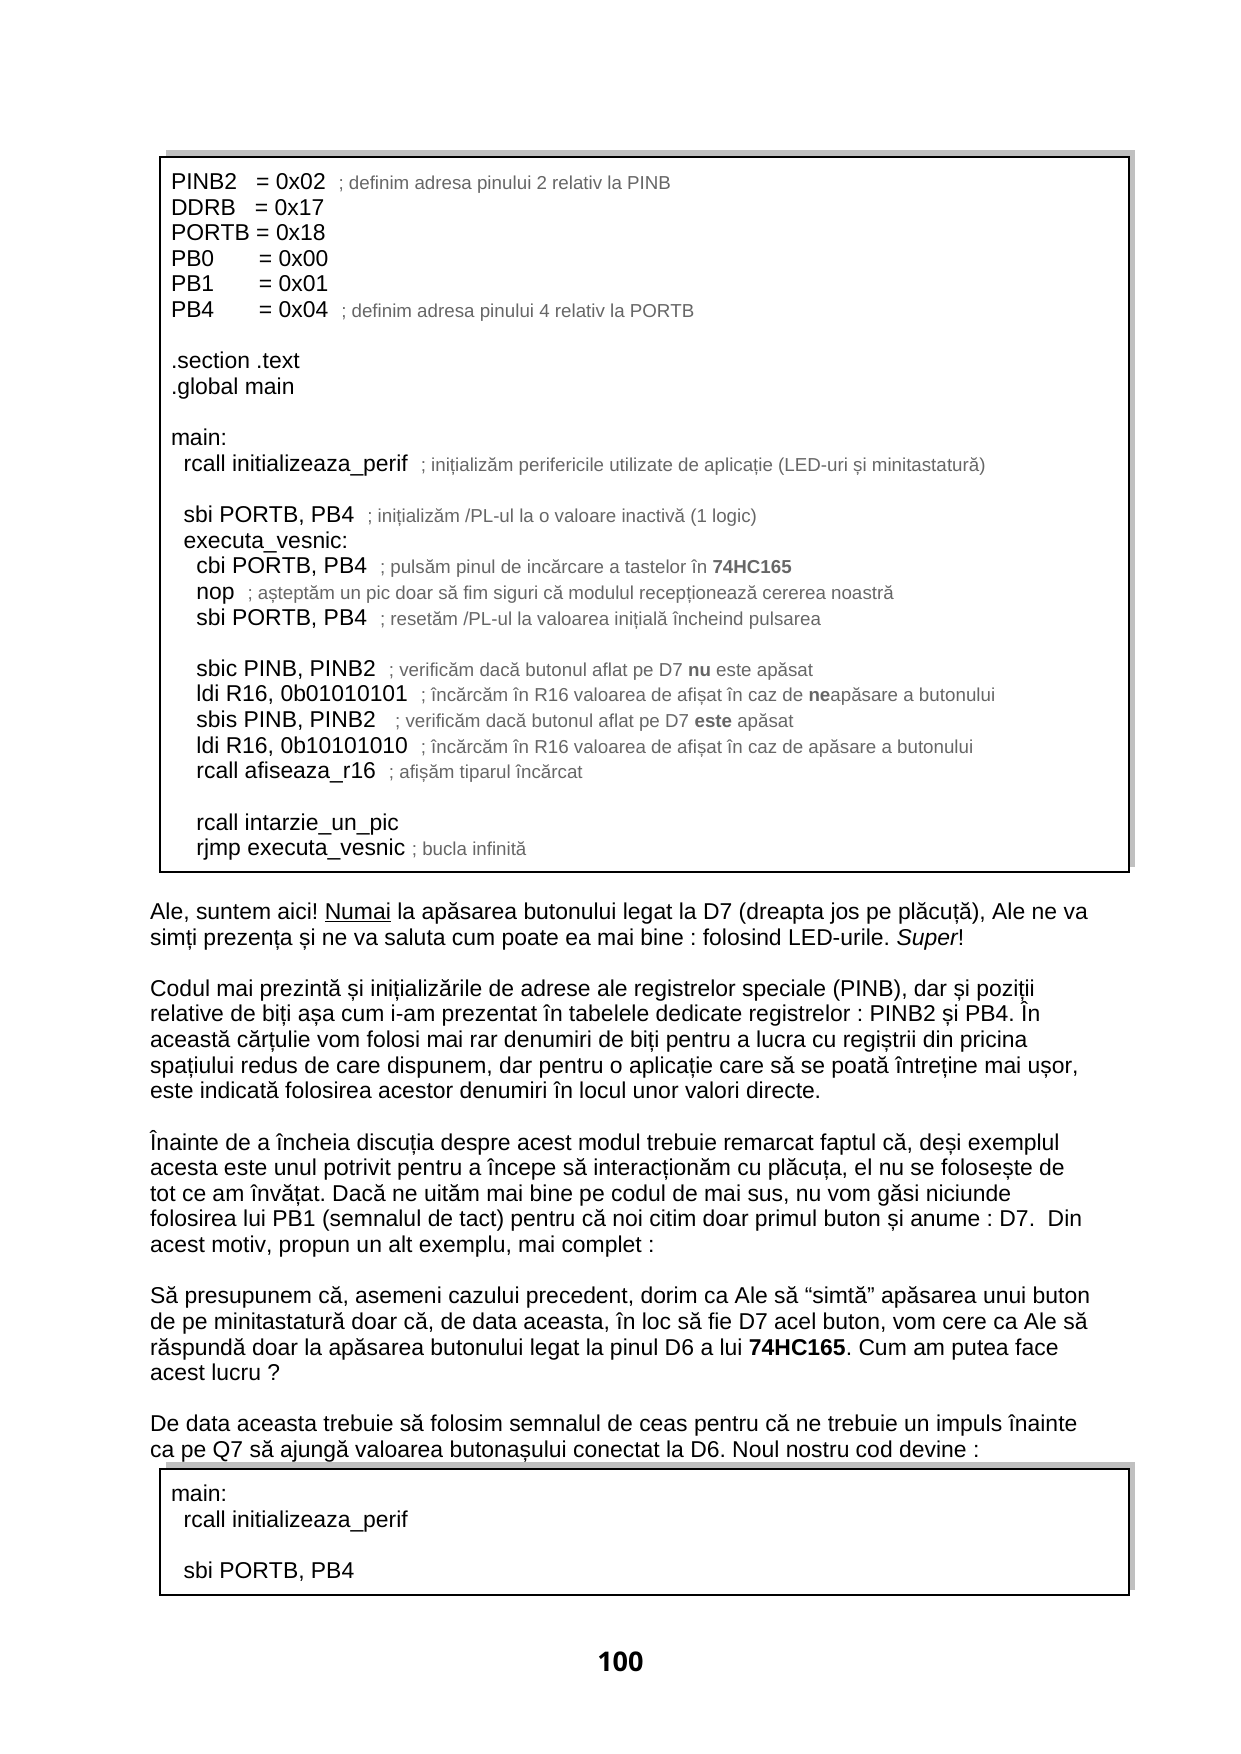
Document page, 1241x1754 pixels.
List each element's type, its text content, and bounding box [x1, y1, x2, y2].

text De data aceasta trebuie să folosim semnalul de ceas pentru că ne trebuie un impuls înainte ca pe Q7 să ajungă valoarea butonașului conectat la D6. Noul nostru cod devine : [150, 1411, 1091, 1462]
table_header PINB2 = 0x02 ; definim adresa pinului 2 relativ la PINB DDRB = 0x17 PORTB = 0x18 PB0 = 0x00 PB1 = 0x01 PB4 = 0x04 ; definim adresa pinului 4 relativ la PORTB .section .text .global main main: rcall initializeaza_perif ; inițializăm perifericile utilizate de aplicație (LED-uri și minitastatură) sbi PORTB, PB4 ; inițializăm /PL-ul la o valoare inactivă (1 logic) executa_vesnic: cbi PORTB, PB4 ; pulsăm pinul de incărcare a tastelor în 74HC165 nop ; așteptăm un pic doar să fim siguri că modulul recepționează cererea noastră sbi PORTB, PB4 ; resetăm /PL-ul la valoarea inițială încheind pulsarea sbic PINB, PINB2 ; verificăm dacă butonul aflat pe D7 nu este apăsat ldi R16, 0b01010101 ; încărcăm în R16 valoarea de afișat în caz de neapăsare a butonului sbis PINB, PINB2 ; verificăm dacă butonul aflat pe D7 este apăsat ldi R16, 0b10101010 ; încărcăm în R16 valoarea de afișat în caz de apăsare a butonului rcall afiseaza_r16 ; afișăm tiparul încărcat rcall intarzie_un_pic rjmp executa_vesnic ; bucla infinită [161, 158, 1128, 871]
table_header main: rcall initializeaza_perif sbi PORTB, PB4 [161, 1470, 1128, 1594]
text Ale, suntem aici! Numai la apăsarea butonului legat la D7 (dreapta jos pe plăcuță), Ale ne va simți prezența și ne va saluta cum poate ea mai bine : folosind LED-urile. Super! [150, 898, 1091, 950]
text Înainte de a încheia discuția despre acest modul trebuie remarcat faptul că, deși exemplul acesta este unul potrivit pentru a începe să interacționăm cu plăcuța, el nu se folosește de tot ce am învățat. Dacă ne uităm mai bine pe codul de mai sus, nu vom găsi niciunde folosirea lui PB1 (semnalul de tact) pentru că noi citim doar primul buton și anume : D7. Din acest motiv, propun un alt exemplu, mai complet : [150, 1129, 1091, 1257]
text Codul mai prezintă și inițializările de adrese ale registrelor speciale (PINB), dar și poziții relative de biți așa cum i-am prezentat în tabelele dedicate registrelor : PINB2 și PB4. În această cărțulie vom folosi mai rar denumiri de biți pentru a lucra cu regiștrii din pricina spațiului redus de care dispunem, dar pentru o aplicație care să se poată întreține mai ușor, este indicată folosirea acestor denumiri în locul unor valori directe. [150, 975, 1091, 1103]
text Să presupunem că, asemeni cazului precedent, dorim ca Ale să “simtă” apăsarea unui buton de pe minitastatură doar că, de data aceasta, în loc să fie D7 acel buton, vom cere ca Ale să răspundă doar la apăsarea butonului legat la pinul D6 a lui 74HC165. Cum am putea face acest lucru ? [150, 1283, 1091, 1385]
